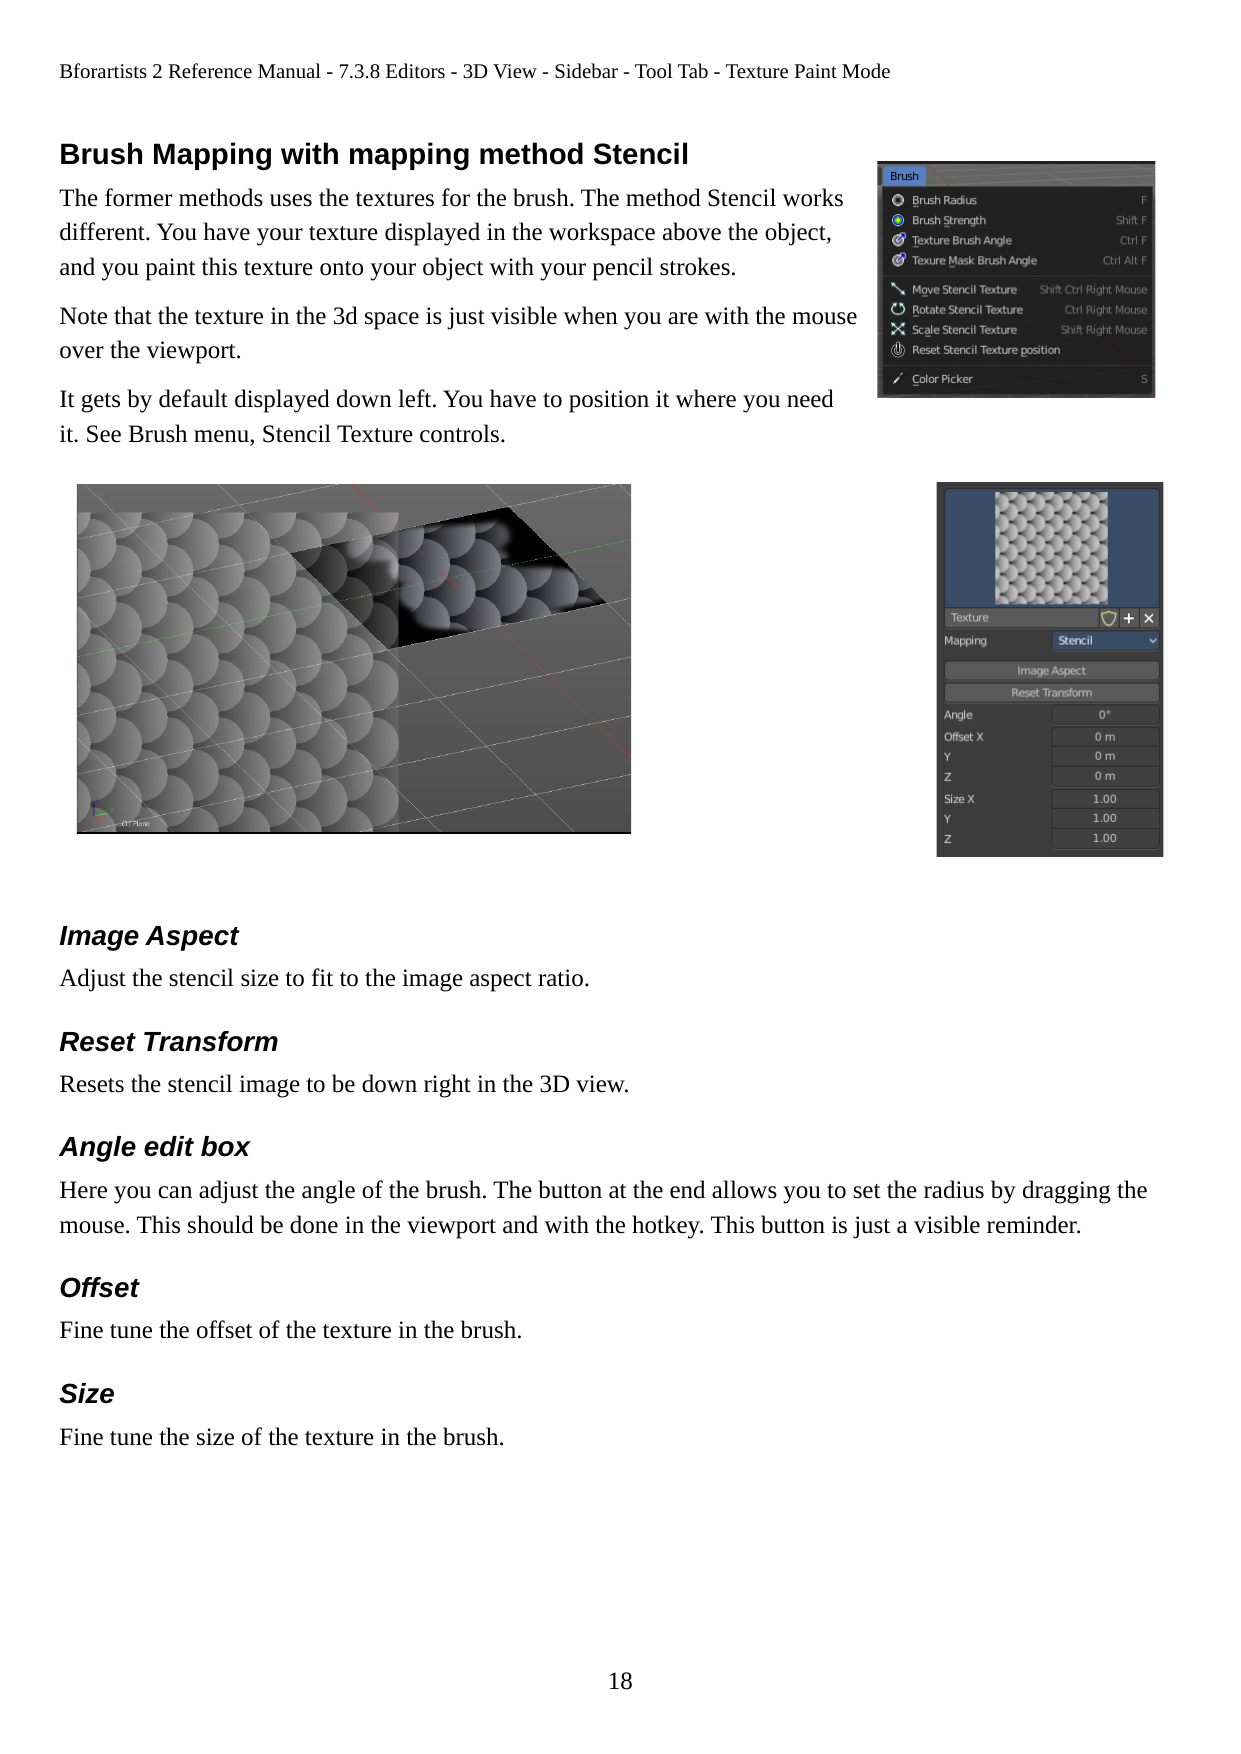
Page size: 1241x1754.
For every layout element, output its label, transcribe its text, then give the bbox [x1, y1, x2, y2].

subtitle Reset Transform [59, 1025, 1181, 1057]
text Resets the stencil image to be down right in the 3D view. [59, 1069, 1181, 1098]
picture [877, 161, 1156, 398]
text It gets by default displayed down left. You have to position it where you need it. See Brush menu, Stencil Texture controls. [59, 384, 1181, 448]
subtitle Size [59, 1377, 1181, 1409]
picture [936, 482, 1164, 857]
text Here you can adjust the angle of the brush. The button at the end allows you to set the radius by dragging the mouse. This should be done in the viewport and with the hotkey. This button is just a visible reminder. [59, 1175, 1181, 1238]
text Fine tune the size of the texture in the brush. [59, 1422, 1181, 1450]
subtitle Image Aspect [59, 919, 1181, 951]
text Adjust the stencil size to fit to the image aspect ratio. [59, 963, 1181, 992]
subtitle Angle edit box [59, 1131, 1181, 1163]
text Note that the texture in the 3d space is just visible when you are with the mouse over the viewport. [59, 301, 877, 364]
subtitle Offset [59, 1271, 1181, 1303]
picture [76, 484, 632, 834]
subtitle Brush Mapping with mapping method Stencil [59, 137, 1181, 170]
text The former methods uses the textures for the brush. The method Stencil works different. You have your texture displayed in the workspace above the object, and you paint this texture onto your object with your pencil strokes. [59, 183, 877, 281]
text Fine tune the offset of the texture in the brush. [59, 1316, 1181, 1344]
